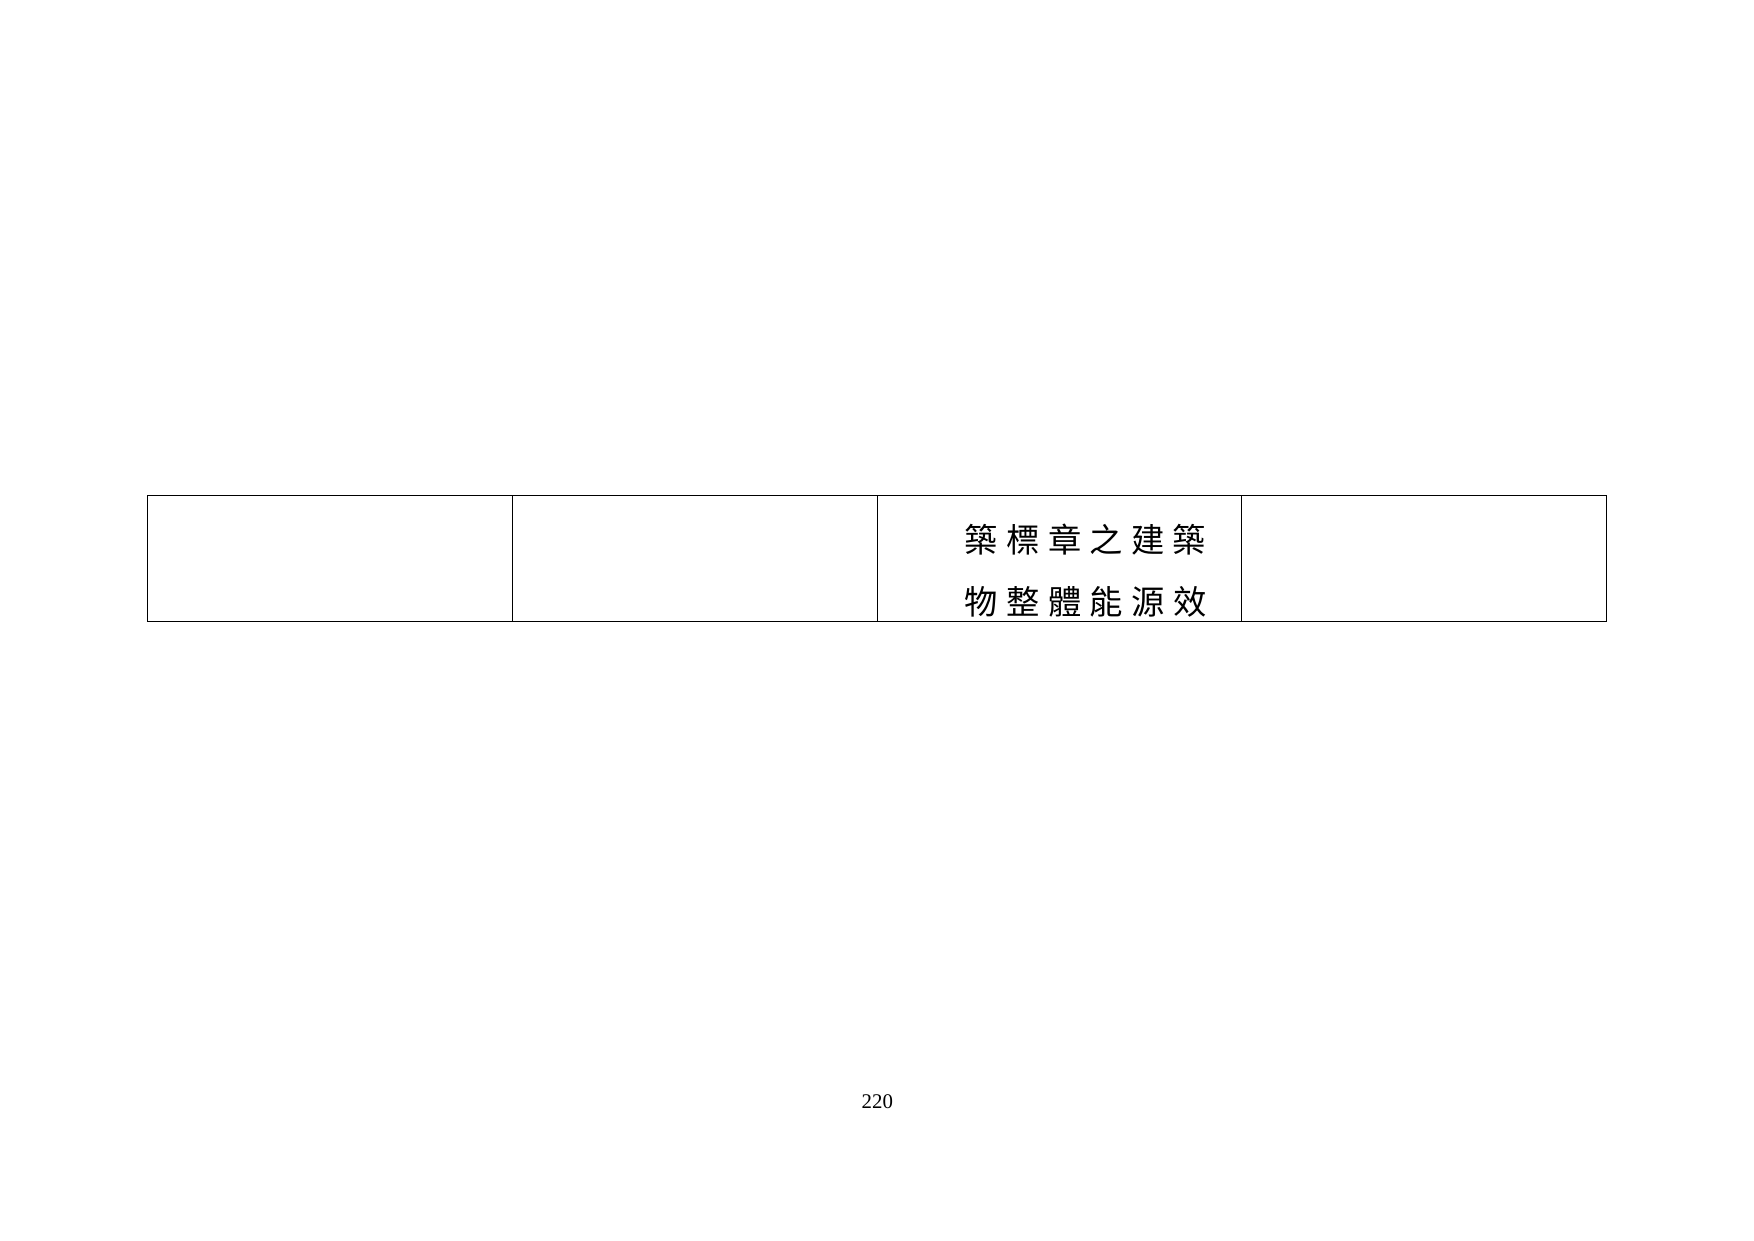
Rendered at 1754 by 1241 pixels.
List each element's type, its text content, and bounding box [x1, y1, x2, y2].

table_cell [513, 496, 877, 621]
table_cell [148, 496, 512, 621]
table_cell 築標章之建築物整體能源效 [878, 496, 1241, 621]
table_cell [1242, 496, 1606, 621]
